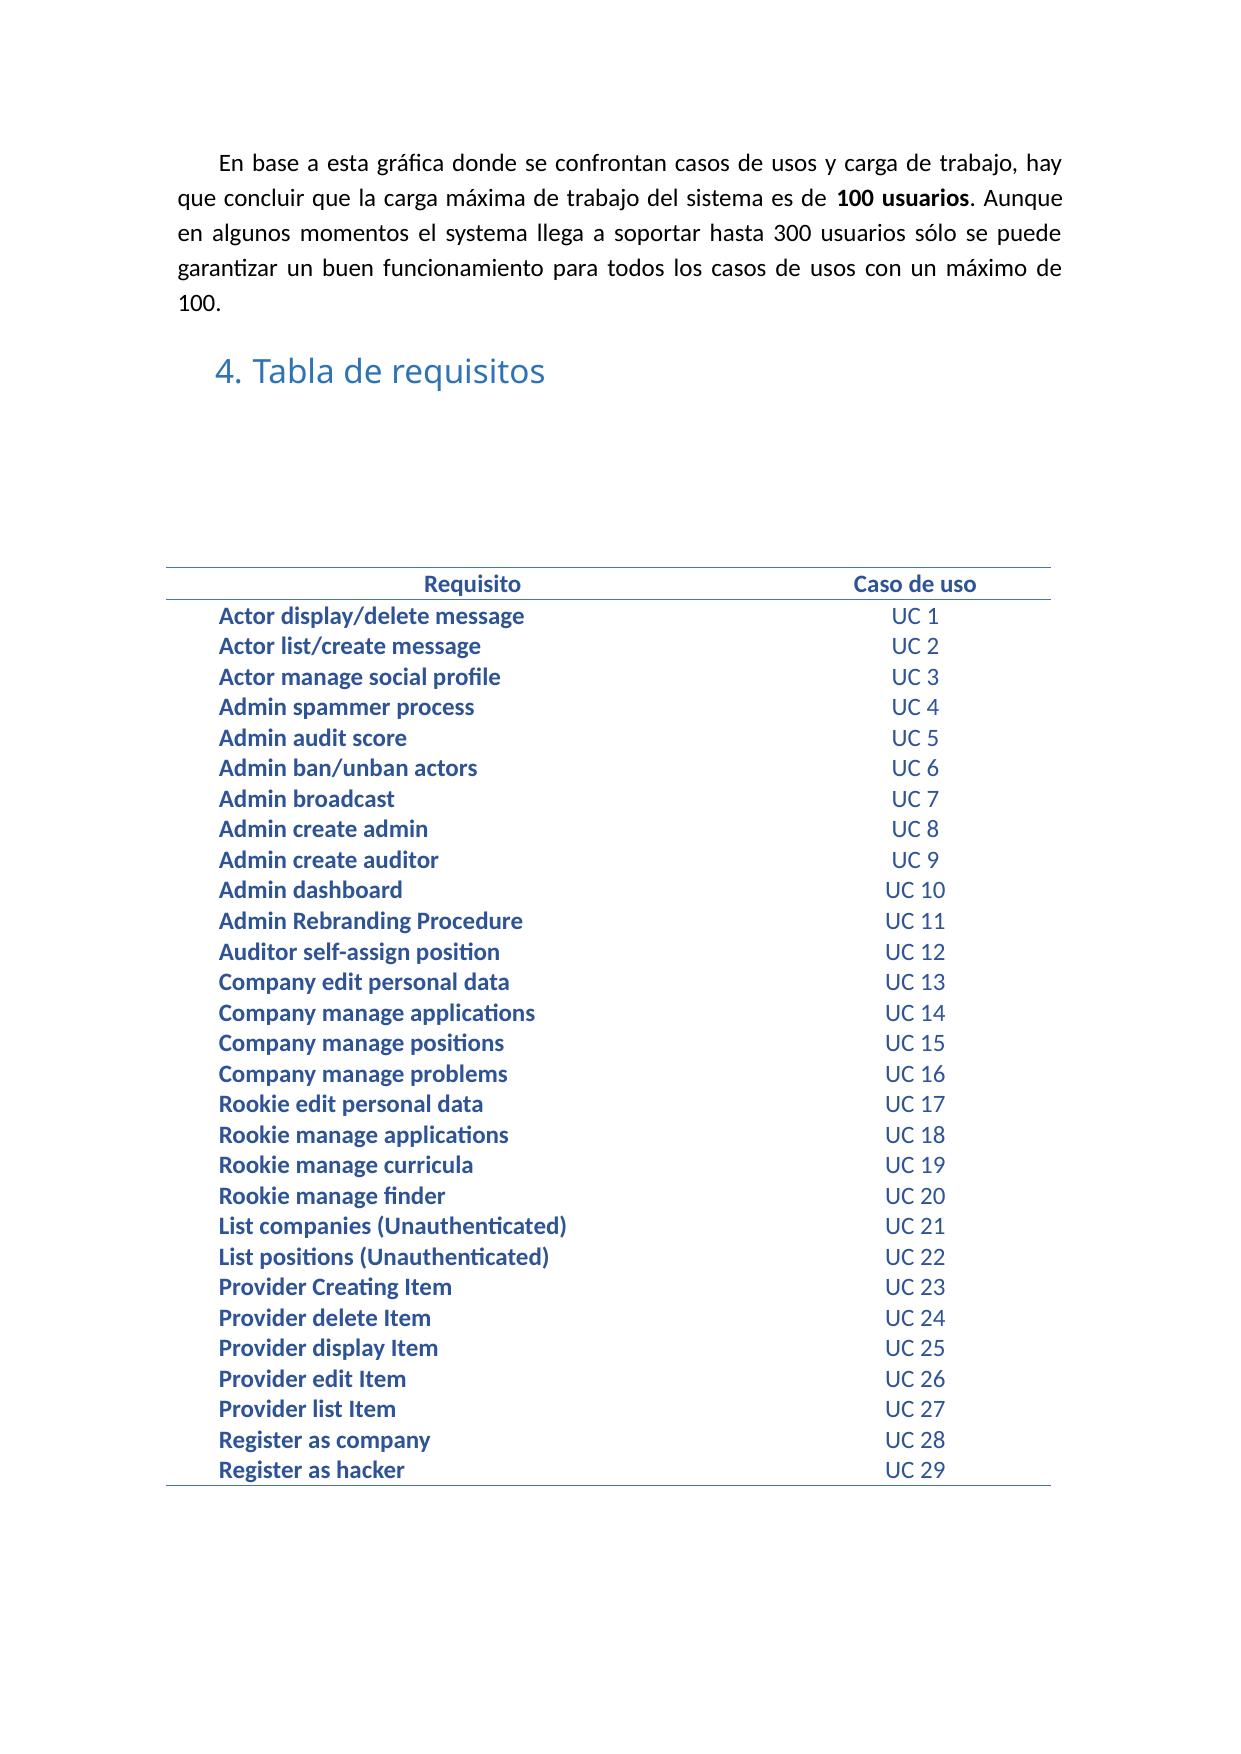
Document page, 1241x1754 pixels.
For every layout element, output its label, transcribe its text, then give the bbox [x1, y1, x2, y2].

table_cell UC 5 [738, 722, 1051, 752]
table_cell Actor manage social profile [166, 661, 738, 691]
table_cell UC 29 [738, 1455, 1051, 1485]
table_cell UC 3 [738, 661, 1051, 691]
table_cell UC 7 [738, 783, 1051, 813]
table_cell Company manage applications [166, 997, 738, 1027]
table_cell UC 21 [738, 1210, 1051, 1241]
table_header Requisito [166, 568, 738, 599]
table_cell UC 20 [738, 1180, 1051, 1210]
table_cell Admin spammer process [166, 691, 738, 722]
table_cell Register as hacker [166, 1455, 738, 1485]
text En base a esta gráfica donde se confrontan casos de usos y carga de trabajo, hay que concluir que la carga máxima de trabajo del sistema es de 100 usuarios. Aunque en algunos momentos el systema llega a soportar hasta 300 usuarios sólo se puede garantizar un buen funcionamiento para todos los casos de usos con un máximo de 100. [177, 148, 1063, 318]
table_cell Provider delete Item [166, 1302, 738, 1332]
table_cell Rookie manage applications [166, 1119, 738, 1149]
table_cell UC 23 [738, 1271, 1051, 1302]
table_header Caso de uso [738, 568, 1051, 599]
table_cell Actor display/delete message [166, 600, 738, 630]
table_cell Company edit personal data [166, 966, 738, 997]
table_cell UC 25 [738, 1333, 1051, 1363]
table_cell List companies (Unauthenticated) [166, 1210, 738, 1241]
table_cell UC 16 [738, 1058, 1051, 1088]
table_cell Admin broadcast [166, 783, 738, 813]
table_cell UC 15 [738, 1027, 1051, 1058]
table_cell UC 1 [738, 600, 1051, 630]
table_cell Admin ban/unban actors [166, 753, 738, 783]
table_cell UC 11 [738, 905, 1051, 936]
table_cell Provider edit Item [166, 1363, 738, 1393]
table_cell Rookie manage curricula [166, 1149, 738, 1180]
table_cell UC 27 [738, 1394, 1051, 1424]
table_cell Admin Rebranding Procedure [166, 905, 738, 936]
table_cell Company manage problems [166, 1058, 738, 1088]
table_cell Admin create admin [166, 814, 738, 844]
table_cell UC 14 [738, 997, 1051, 1027]
table_cell UC 6 [738, 753, 1051, 783]
table_cell Provider list Item [166, 1394, 738, 1424]
table_cell UC 19 [738, 1149, 1051, 1180]
table_cell UC 9 [738, 844, 1051, 874]
table_cell UC 10 [738, 875, 1051, 905]
table_cell UC 22 [738, 1241, 1051, 1271]
table_cell UC 8 [738, 814, 1051, 844]
table_cell Provider display Item [166, 1333, 738, 1363]
table_cell UC 26 [738, 1363, 1051, 1393]
table_cell Provider Creating Item [166, 1271, 738, 1302]
table_cell Admin dashboard [166, 875, 738, 905]
table_cell Rookie manage finder [166, 1180, 738, 1210]
table_cell Company manage positions [166, 1027, 738, 1058]
table_cell Rookie edit personal data [166, 1088, 738, 1119]
table_cell Auditor self-assign position [166, 936, 738, 966]
table_cell Admin audit score [166, 722, 738, 752]
table_cell UC 4 [738, 691, 1051, 722]
table_cell Admin create auditor [166, 844, 738, 874]
table_cell UC 28 [738, 1424, 1051, 1454]
table_cell Actor list/create message [166, 630, 738, 661]
table_cell UC 2 [738, 630, 1051, 661]
table_cell Register as company [166, 1424, 738, 1454]
table_cell UC 12 [738, 936, 1051, 966]
table_cell UC 24 [738, 1302, 1051, 1332]
table_cell UC 13 [738, 966, 1051, 997]
table_cell UC 17 [738, 1088, 1051, 1119]
subtitle Tabla de requisitos [215, 348, 1063, 393]
table_cell List positions (Unauthenticated) [166, 1241, 738, 1271]
table_cell UC 18 [738, 1119, 1051, 1149]
